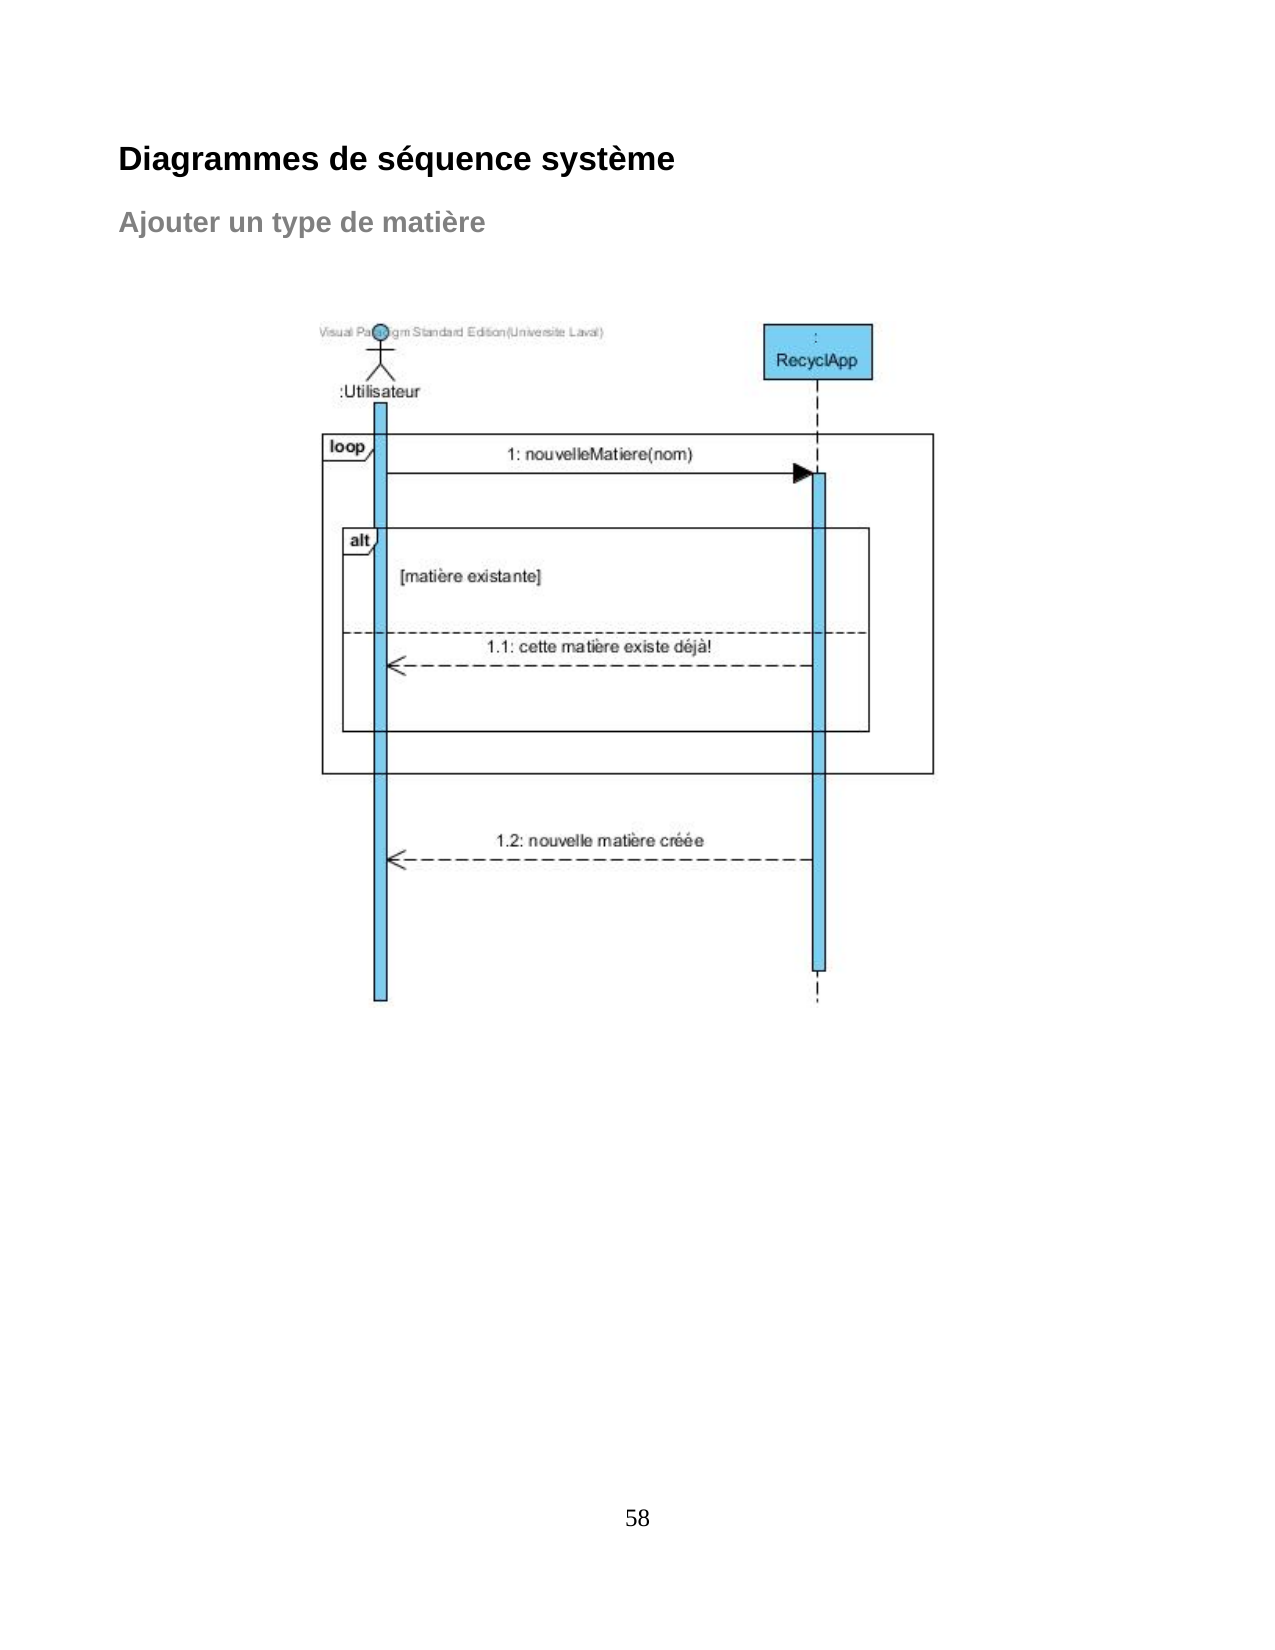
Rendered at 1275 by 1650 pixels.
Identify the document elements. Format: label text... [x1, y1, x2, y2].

picture [319, 321, 939, 1008]
subtitle Diagrammes de séquence système [118, 139, 1157, 178]
subtitle Ajouter un type de matière [118, 205, 1157, 238]
